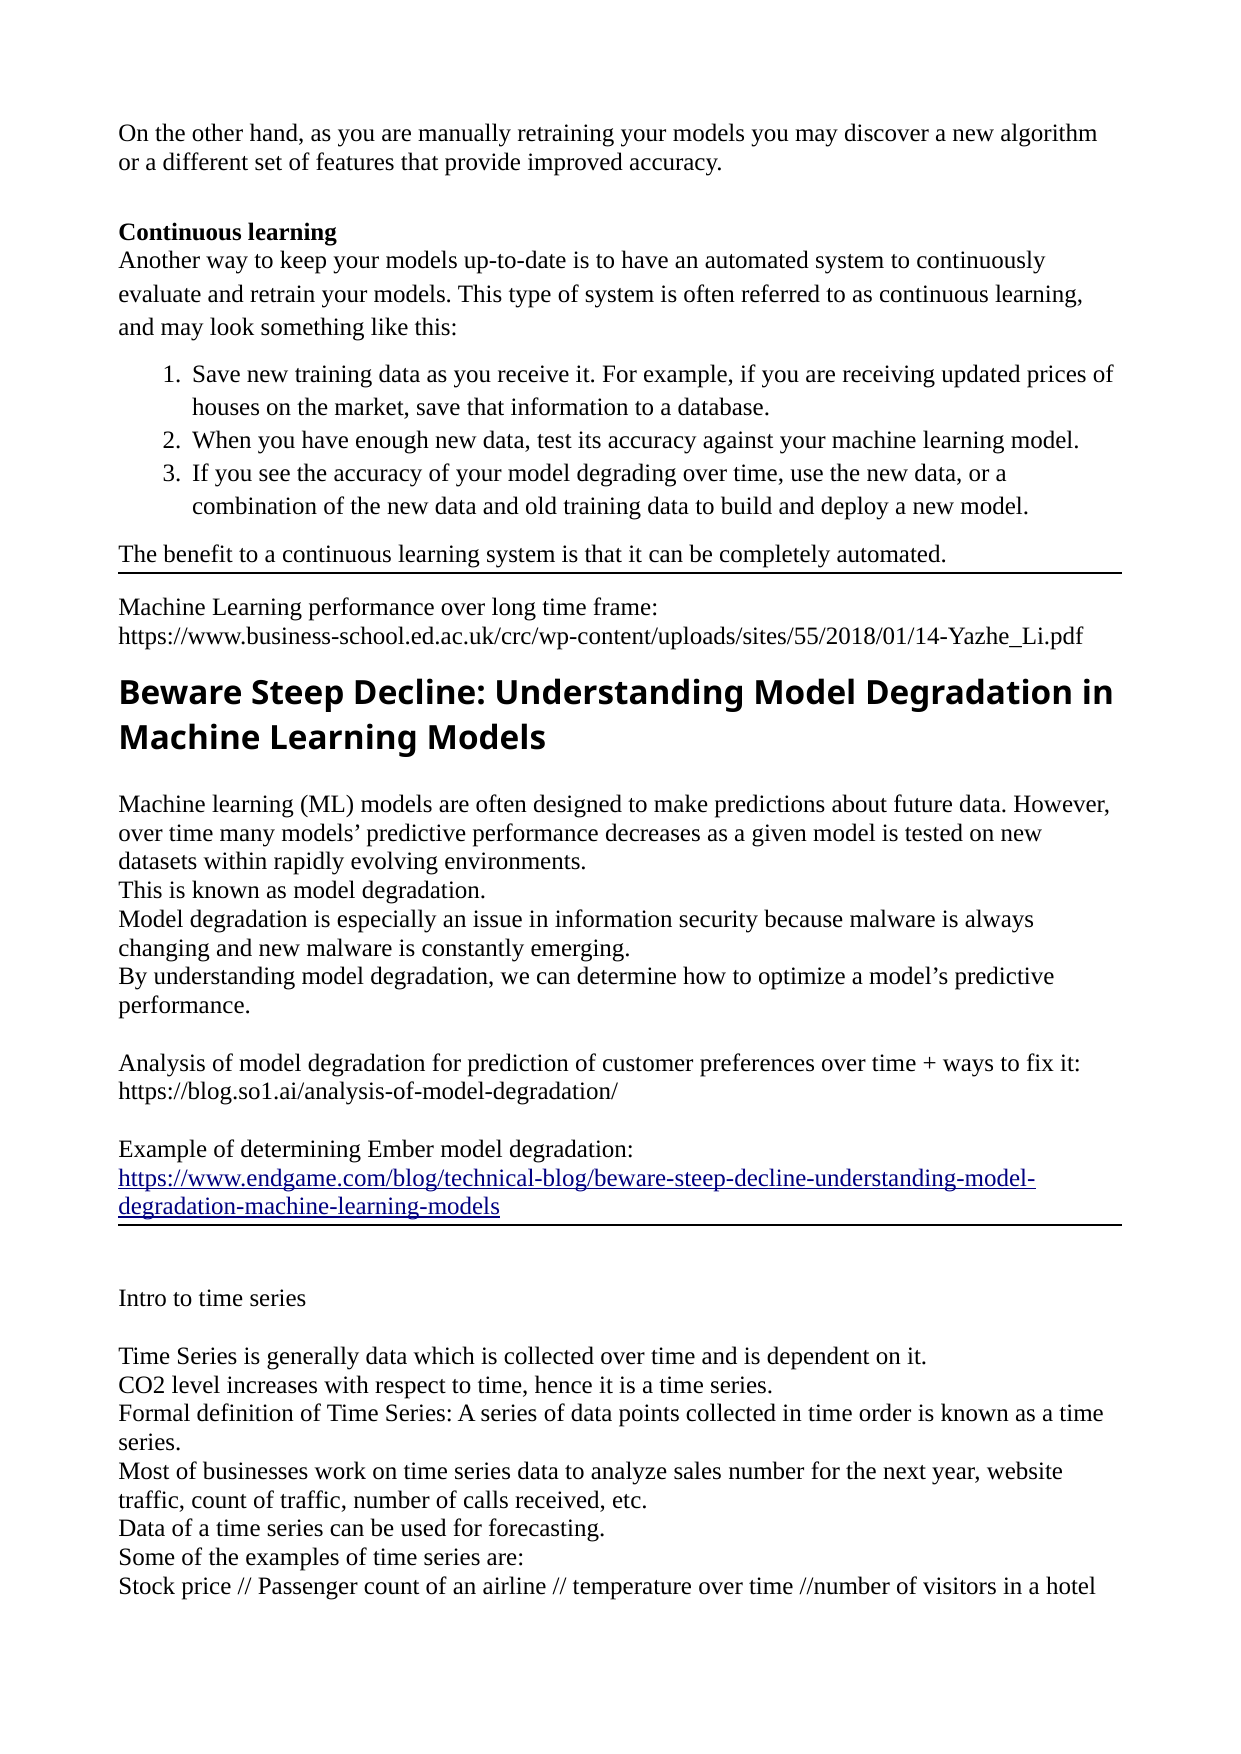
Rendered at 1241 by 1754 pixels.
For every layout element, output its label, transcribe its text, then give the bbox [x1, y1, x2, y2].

text Most of businesses work on time series data to analyze sales number for the next year, website traffic, count of traffic, number of calls received, etc. [118, 1456, 1122, 1513]
subtitle Continuous learning [118, 217, 1122, 246]
text https://www.endgame.com/blog/technical-blog/beware-steep-decline-understanding-model-degradation-machine-learning-models [118, 1163, 1122, 1224]
text Analysis of model degradation for prediction of customer preferences over time + ways to fix it: [118, 1048, 1122, 1076]
subtitle Beware Steep Decline: Understanding Model Degradation in Machine Learning Models [118, 669, 1122, 759]
text Formal definition of Time Series: A series of data points collected in time order is known as a time series. [118, 1398, 1122, 1456]
text Time Series is generally data which is collected over time and is dependent on it. [118, 1341, 1122, 1370]
text This is known as model degradation. [118, 875, 1122, 904]
list When you have enough new data, test its accuracy against your machine learning model. [162, 425, 1122, 454]
text Data of a time series can be used for forecasting. [118, 1513, 1122, 1542]
list If you see the accuracy of your model degrading over time, use the new data, or a combination of the new data and old training data to build and deploy a new model. [162, 458, 1122, 520]
text Some of the examples of time series are: [118, 1542, 1122, 1571]
text Stock price // Passenger count of an airline // temperature over time //number of visitors in a hotel [118, 1571, 1122, 1600]
text Example of determining Ember model degradation: [118, 1134, 1122, 1163]
text Intro to time series [118, 1283, 1122, 1312]
text By understanding model degradation, we can determine how to optimize a model’s predictive performance. [118, 961, 1122, 1019]
text Model degradation is especially an issue in information security because malware is always changing and new malware is constantly emerging. [118, 904, 1122, 961]
text https://www.business-school.ed.ac.uk/crc/wp-content/uploads/sites/55/2018/01/14-Yazhe_Li.pdf [118, 621, 1122, 650]
text The benefit to a continuous learning system is that it can be completely automated. [118, 539, 1122, 572]
text https://blog.so1.ai/analysis-of-model-degradation/ [118, 1076, 1122, 1105]
text On the other hand, as you are manually retraining your models you may discover a new algorithm or a different set of features that provide improved accuracy. [118, 118, 1122, 176]
list Save new training data as you receive it. For example, if you are receiving updated prices of houses on the market, save that information to a database. [162, 359, 1122, 421]
text Machine Learning performance over long time frame: [118, 592, 1122, 621]
text Machine learning (ML) models are often designed to make predictions about future data. However, over time many models’ predictive performance decreases as a given model is tested on new datasets within rapidly evolving environments. [118, 789, 1122, 875]
text Another way to keep your models up-to-date is to have an automated system to continuously evaluate and retrain your models. This type of system is often referred to as continuous learning, and may look something like this: [118, 246, 1122, 340]
text CO2 level increases with respect to time, hence it is a time series. [118, 1370, 1122, 1398]
